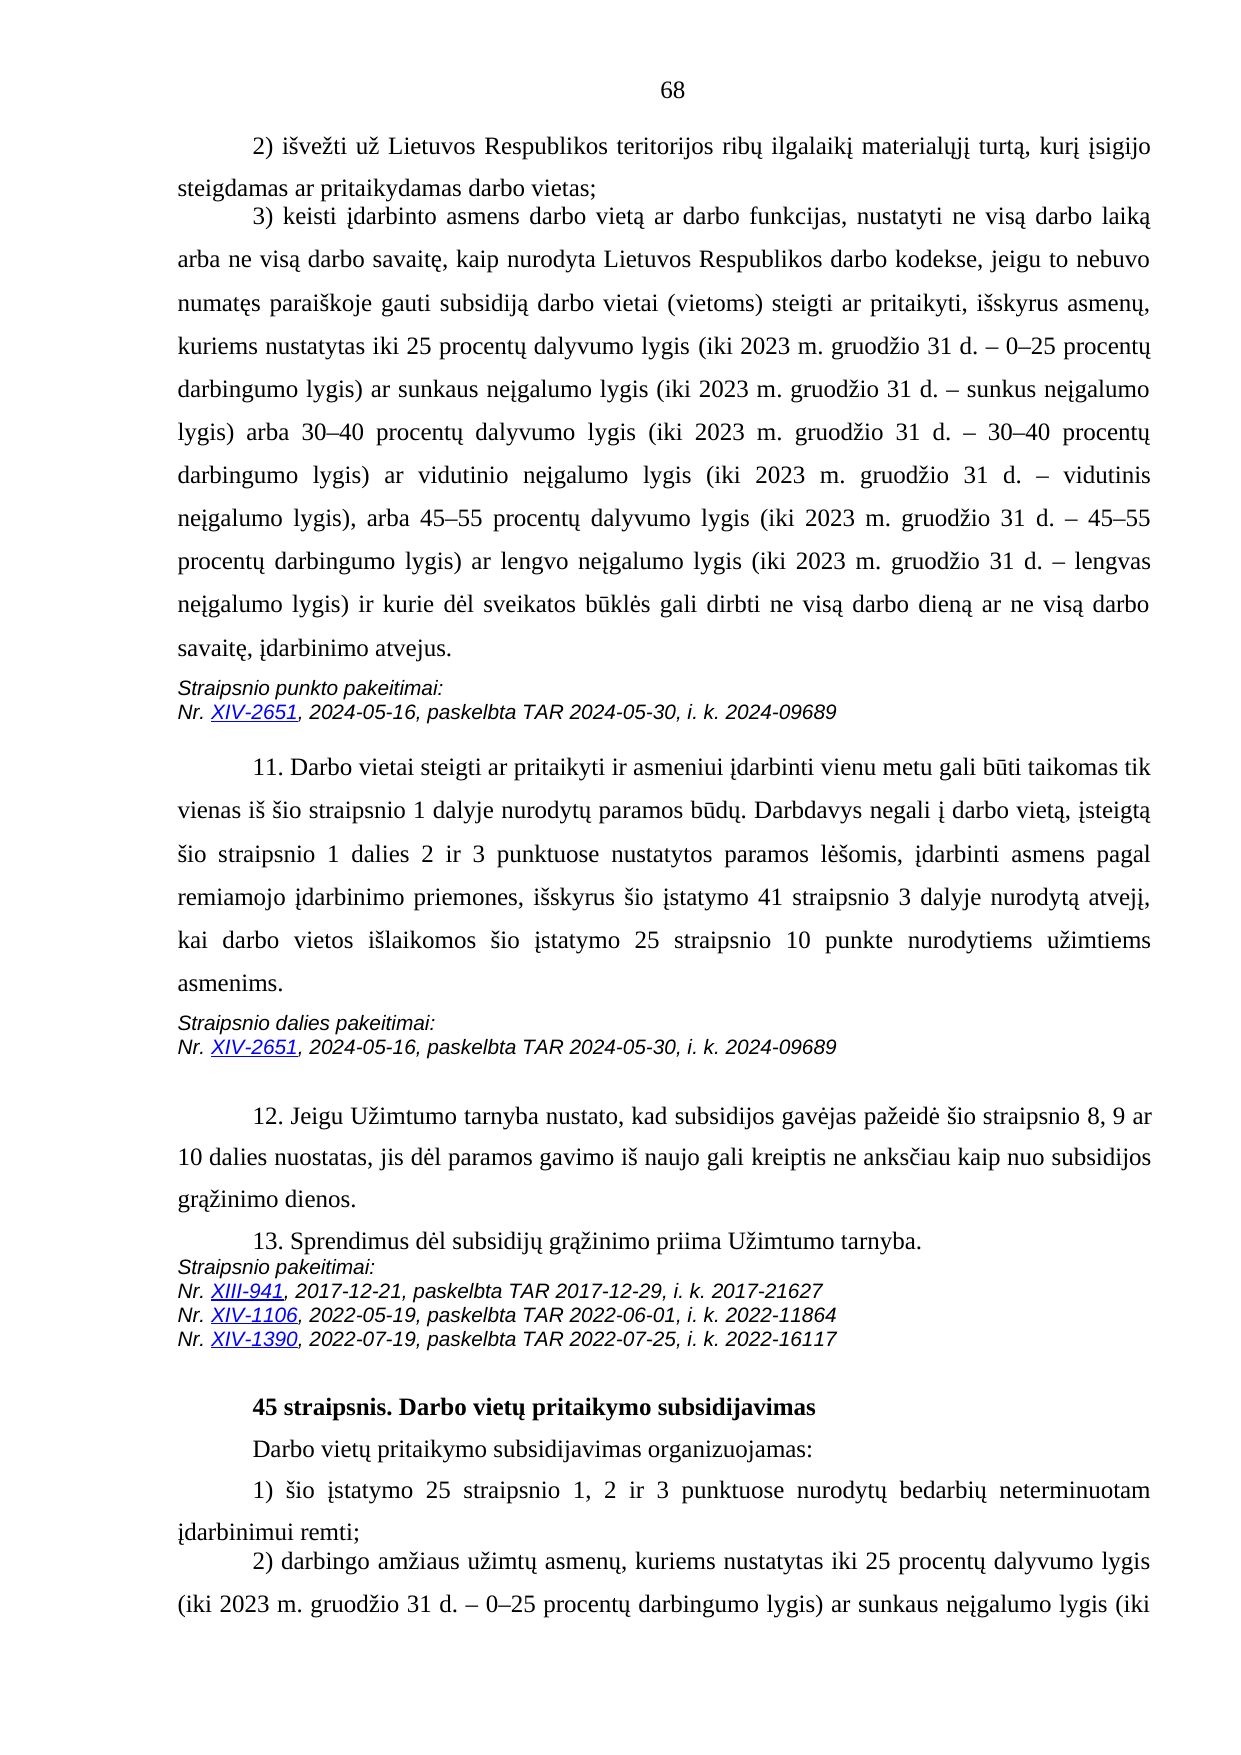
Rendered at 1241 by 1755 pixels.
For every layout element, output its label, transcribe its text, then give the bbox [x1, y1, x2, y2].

text Straipsnio pakeitimai: [177, 1254, 1152, 1278]
text 1) šio įstatymo 25 straipsnio 1, 2 ir 3 punktuose nurodytų bedarbių neterminuotam įdarbinimui remti; [177, 1462, 1152, 1546]
text Nr. XIV-2651, 2024-05-16, paskelbta TAR 2024-05-30, i. k. 2024-09689 [177, 1035, 1152, 1059]
text Straipsnio dalies pakeitimai: [177, 1011, 1152, 1035]
text Nr. XIV-1390, 2022-07-19, paskelbta TAR 2022-07-25, i. k. 2022-16117 [177, 1326, 1152, 1350]
text Straipsnio punkto pakeitimai: [177, 676, 1152, 700]
text Nr. XIV-2651, 2024-05-16, paskelbta TAR 2024-05-30, i. k. 2024-09689 [177, 700, 1152, 724]
text 12. Jeigu Užimtumo tarnyba nustato, kad subsidijos gavėjas pažeidė šio straipsnio 8, 9 ar 10 dalies nuostatas, jis dėl paramos gavimo iš naujo gali kreiptis ne anksčiau kaip nuo subsidijos grąžinimo dienos. [177, 1088, 1152, 1213]
text 13. Sprendimus dėl subsidijų grąžinimo priima Užimtumo tarnyba. [177, 1213, 1152, 1254]
text 3) keisti įdarbinto asmens darbo vietą ar darbo funkcijas, nustatyti ne visą darbo laiką arba ne visą darbo savaitę, kaip nurodyta Lietuvos Respublikos darbo kodekse, jeigu to nebuvo numatęs paraiškoje gauti subsidiją darbo vietai (vietoms) steigti ar pritaikyti, išskyrus asmenų, kuriems nustatytas iki 25 procentų dalyvumo lygis (iki 2023 m. gruodžio 31 d. – 0–25 procentų darbingumo lygis) ar sunkaus neįgalumo lygis (iki 2023 m. gruodžio 31 d. – sunkus neįgalumo lygis) arba 30–40 procentų dalyvumo lygis (iki 2023 m. gruodžio 31 d. – 30–40 procentų darbingumo lygis) ar vidutinio neįgalumo lygis (iki 2023 m. gruodžio 31 d. – vidutinis neįgalumo lygis), arba 45–55 procentų dalyvumo lygis (iki 2023 m. gruodžio 31 d. – 45–55 procentų darbingumo lygis) ar lengvo neįgalumo lygis (iki 2023 m. gruodžio 31 d. – lengvas neįgalumo lygis) ir kurie dėl sveikatos būklės gali dirbti ne visą darbo dieną ar ne visą darbo savaitę, įdarbinimo atvejus. [177, 201, 1152, 661]
text Nr. XIII-941, 2017-12-21, paskelbta TAR 2017-12-29, i. k. 2017-21627 [177, 1278, 1152, 1302]
text Nr. XIV-1106, 2022-05-19, paskelbta TAR 2022-06-01, i. k. 2022-11864 [177, 1302, 1152, 1326]
text 11. Darbo vietai steigti ar pritaikyti ir asmeniui įdarbinti vienu metu gali būti taikomas tik vienas iš šio straipsnio 1 dalyje nurodytų paramos būdų. Darbdavys negali į darbo vietą, įsteigtą šio straipsnio 1 dalies 2 ir 3 punktuose nustatytos paramos lėšomis, įdarbinti asmens pagal remiamojo įdarbinimo priemones, išskyrus šio įstatymo 41 straipsnio 3 dalyje nurodytą atvejį, kai darbo vietos išlaikomos šio įstatymo 25 straipsnio 10 punkte nurodytiems užimtiems asmenims. [177, 752, 1152, 997]
text 2) išvežti už Lietuvos Respublikos teritorijos ribų ilgalaikį materialųjį turtą, kurį įsigijo steigdamas ar pritaikydamas darbo vietas; [177, 118, 1152, 201]
text 2) darbingo amžiaus užimtų asmenų, kuriems nustatytas iki 25 procentų dalyvumo lygis (iki 2023 m. gruodžio 31 d. – 0–25 procentų darbingumo lygis) ar sunkaus neįgalumo lygis (iki [177, 1546, 1152, 1618]
text Darbo vietų pritaikymo subsidijavimas organizuojamas: [177, 1421, 1152, 1462]
text 45 straipsnis. Darbo vietų pritaikymo subsidijavimas [177, 1379, 1152, 1421]
